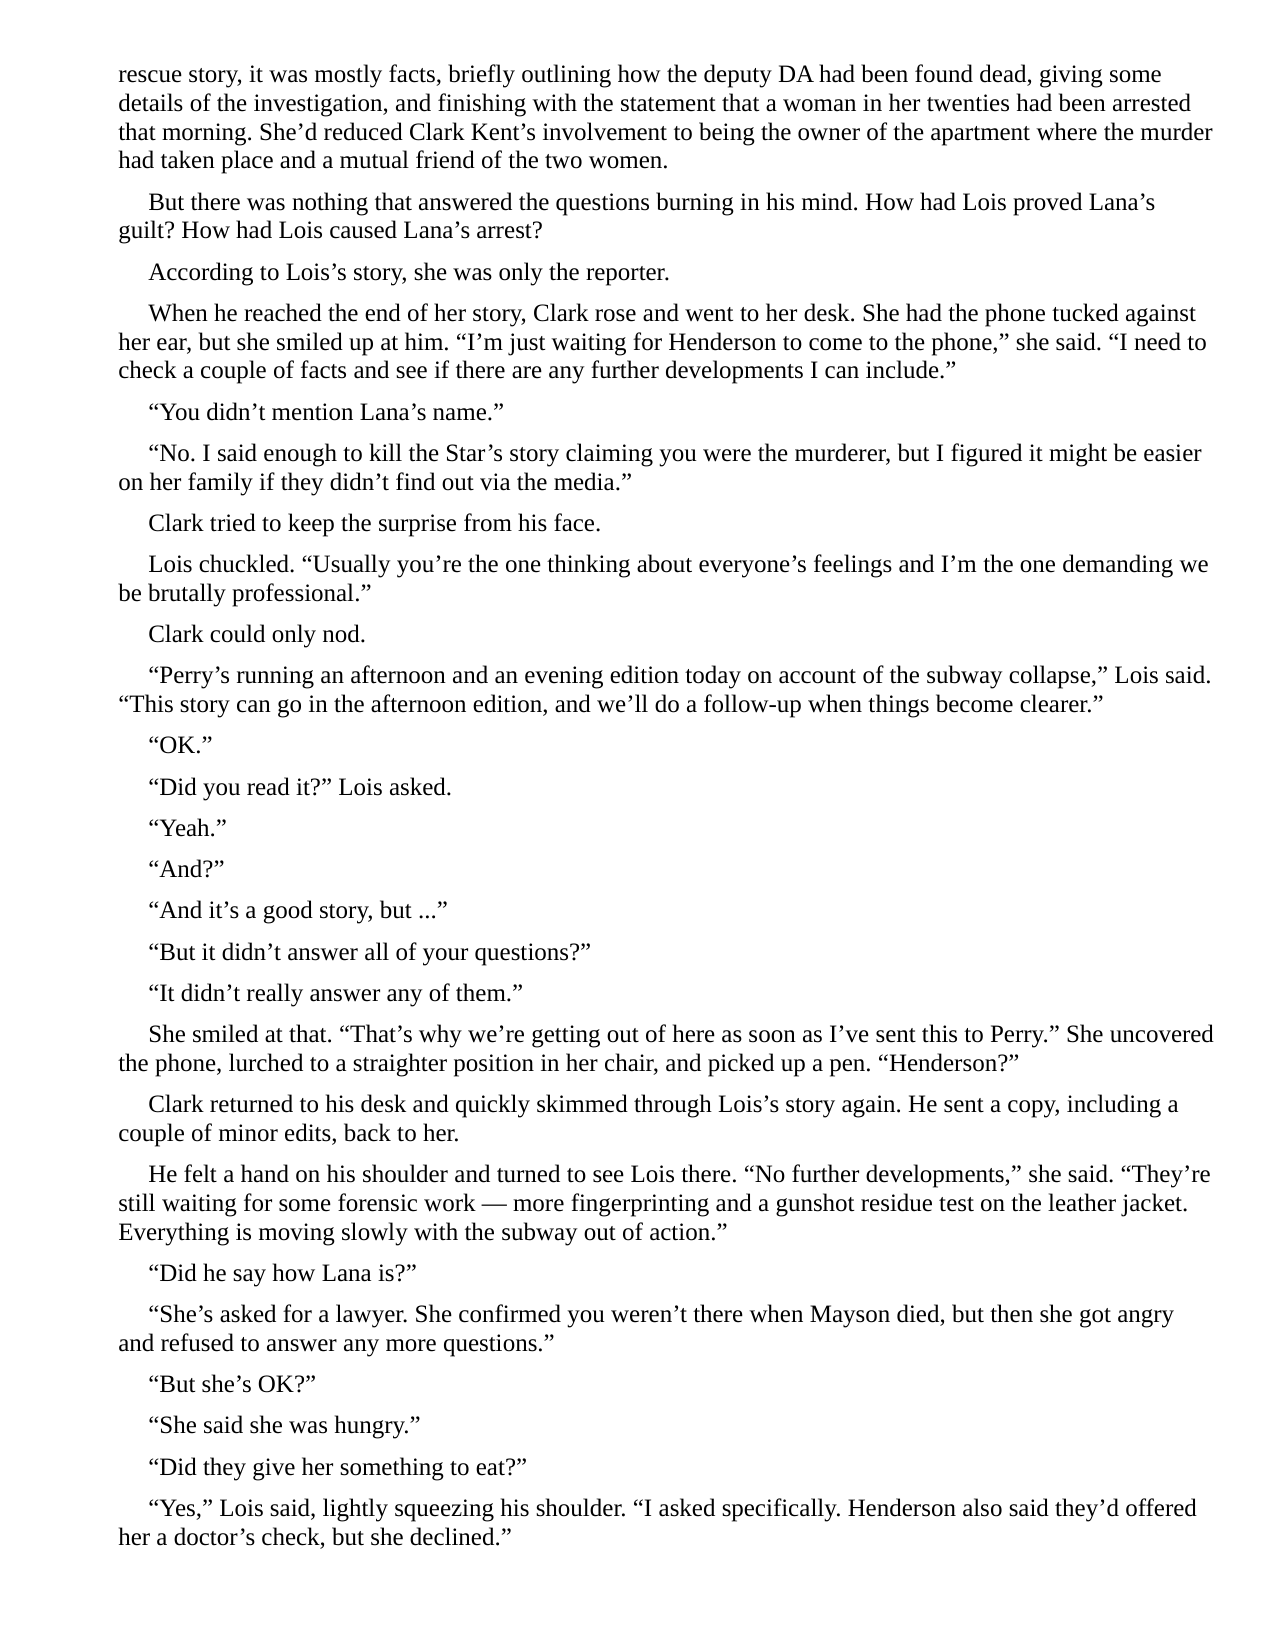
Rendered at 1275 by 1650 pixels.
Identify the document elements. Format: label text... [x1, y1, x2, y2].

text “But she’s OK?” [118, 1369, 1216, 1398]
text “It didn’t really answer any of them.” [118, 978, 1216, 1007]
text “OK.” [118, 730, 1216, 759]
text Clark tried to keep the surprise from his face. [118, 508, 1216, 537]
text “Did they give her something to eat?” [118, 1452, 1216, 1480]
text According to Lois’s story, she was only the reporter. [118, 257, 1216, 285]
text “She’s asked for a lawyer. She confirmed you weren’t there when Mayson died, but then she got angry and refused to answer any more questions.” [118, 1299, 1216, 1357]
text “And?” [118, 854, 1216, 883]
text “No. I said enough to kill the Star’s story claiming you were the murderer, but I figured it might be easier on her family if they didn’t find out via the media.” [118, 438, 1216, 495]
text He felt a hand on his shoulder and turned to see Lois there. “No further developments,” she said. “They’re still waiting for some forensic work — more fingerprinting and a gunshot residue test on the leather jacket. Everything is moving slowly with the subway out of action.” [118, 1159, 1216, 1245]
text “Perry’s running an afternoon and an evening edition today on account of the subway collapse,” Lois said. “This story can go in the afternoon edition, and we’ll do a follow-up when things become clearer.” [118, 660, 1216, 718]
text She smiled at that. “That’s why we’re getting out of here as soon as I’ve sent this to Perry.” She uncovered the phone, lurched to a straighter position in her chair, and picked up a pen. “Henderson?” [118, 1019, 1216, 1077]
text “You didn’t mention Lana’s name.” [118, 397, 1216, 425]
text Clark could only nod. [118, 619, 1216, 648]
text “Did he say how Lana is?” [118, 1258, 1216, 1287]
text Lois chuckled. “Usually you’re the one thinking about everyone’s feelings and I’m the one demanding we be brutally professional.” [118, 549, 1216, 607]
text “Did you read it?” Lois asked. [118, 772, 1216, 800]
text Clark returned to his desk and quickly skimmed through Lois’s story again. He sent a copy, including a couple of minor edits, back to her. [118, 1089, 1216, 1147]
text “But it didn’t answer all of your questions?” [118, 937, 1216, 965]
text When he reached the end of her story, Clark rose and went to her desk. She had the phone tucked against her ear, but she smiled up at him. “I’m just waiting for Henderson to come to the phone,” she said. “I need to check a couple of facts and see if there are any further developments I can include.” [118, 298, 1216, 384]
text “Yes,” Lois said, lightly squeezing his shoulder. “I asked specifically. Henderson also said they’d offered her a doctor’s check, but she declined.” [118, 1493, 1216, 1550]
text rescue story, it was mostly facts, briefly outlining how the deputy DA had been found dead, giving some details of the investigation, and finishing with the statement that a woman in her twenties had been arrested that morning. She’d reduced Clark Kent’s involvement to being the owner of the apartment where the murder had taken place and a mutual friend of the two women. [118, 59, 1216, 174]
text “Yeah.” [118, 813, 1216, 842]
text “And it’s a good story, but ...” [118, 895, 1216, 924]
text But there was nothing that answered the questions burning in his mind. How had Lois proved Lana’s guilt? How had Lois caused Lana’s arrest? [118, 187, 1216, 244]
text “She said she was hungry.” [118, 1410, 1216, 1439]
